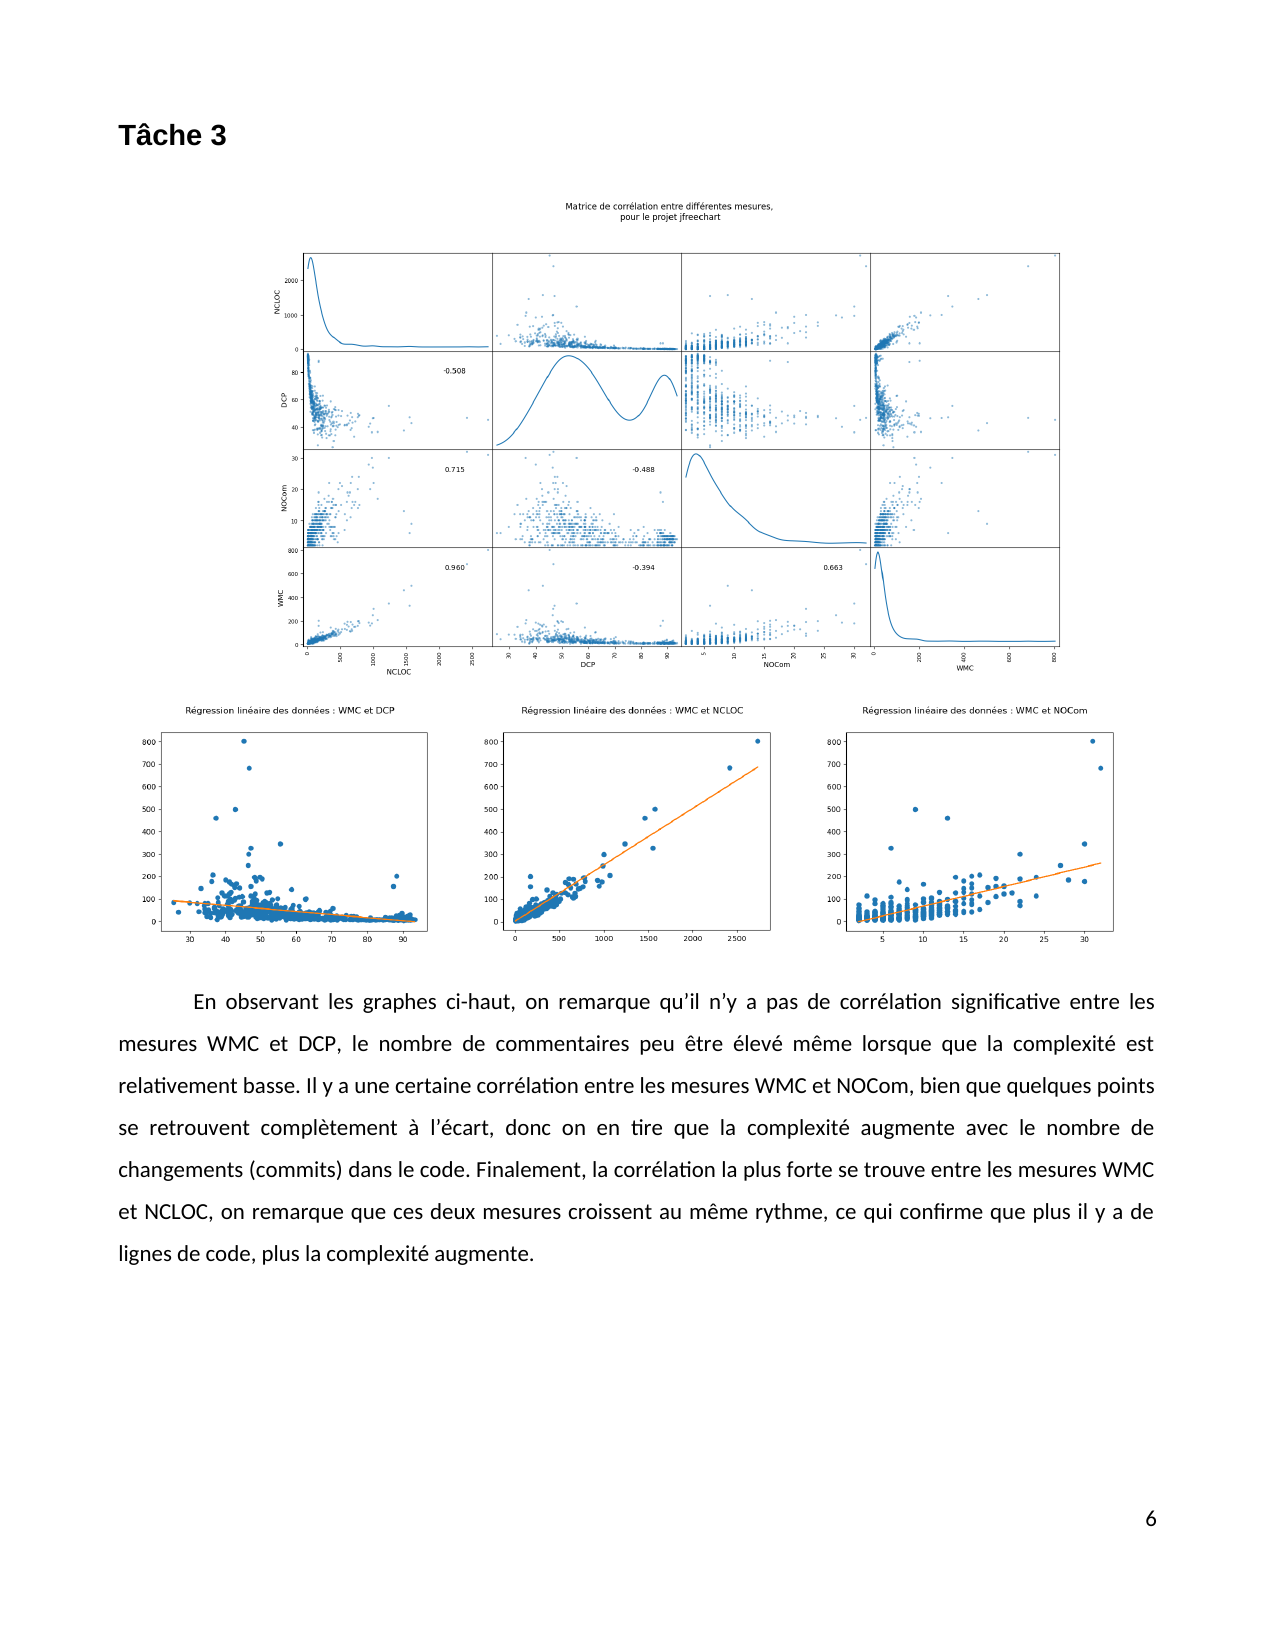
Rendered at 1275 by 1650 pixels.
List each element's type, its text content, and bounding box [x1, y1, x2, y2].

picture [118, 192, 1157, 959]
text En observant les graphes ci-haut, on remarque qu’il n’y a pas de corrélation significative entre les mesures WMC et DCP, le nombre de commentaires peu être élevé même lorsque que la complexité est relativement basse. Il y a une certaine corrélation entre les mesures WMC et NOCom, bien que quelques points se retrouvent complètement à l’écart, donc on en tire que la complexité augmente avec le nombre de changements (commits) dans le code. Finalement, la corrélation la plus forte se trouve entre les mesures WMC et NCLOC, on remarque que ces deux mesures croissent au même rythme, ce qui confirme que plus il y a de lignes de code, plus la complexité augmente. [118, 987, 1157, 1267]
subtitle Tâche 3 [118, 118, 1157, 152]
